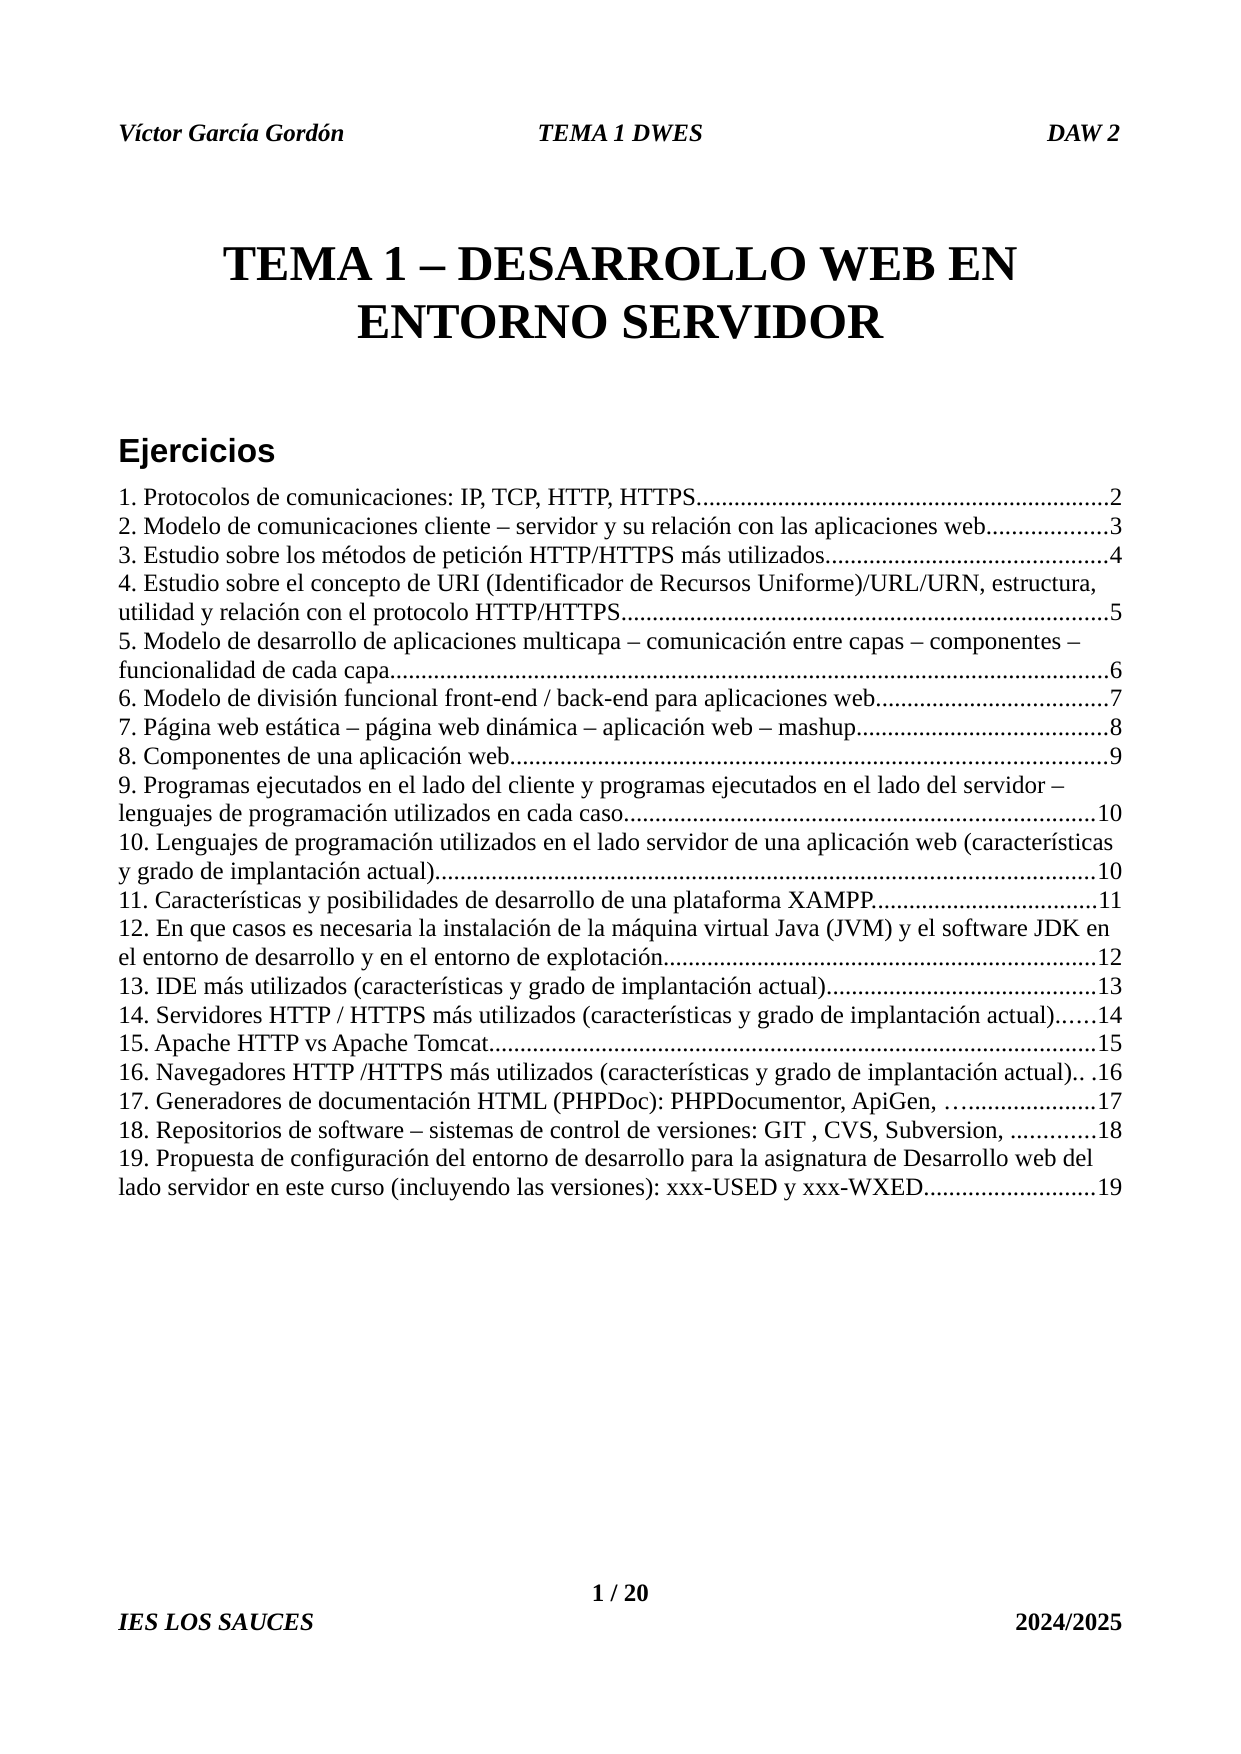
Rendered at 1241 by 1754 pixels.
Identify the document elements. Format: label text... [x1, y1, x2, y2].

text 4. Estudio sobre el concepto de URI (Identificador de Recursos Uniforme)/URL/URN, estructura, utilidad y relación con el protocolo HTTP/HTTPS. 5 [118, 568, 1122, 626]
text 11. Características y posibilidades de desarrollo de una plataforma XAMPP. 11 [118, 885, 1122, 913]
text 18. Repositorios de software – sistemas de control de versiones: GIT , CVS, Subversion, ... 18 [118, 1115, 1122, 1143]
text 7. Página web estática – página web dinámica – aplicación web – mashup. 8 [118, 712, 1122, 741]
text 9. Programas ejecutados en el lado del cliente y programas ejecutados en el lado del servidor – lenguajes de programación utilizados en cada caso. 10 [118, 770, 1122, 827]
text 14. Servidores HTTP / HTTPS más utilizados (características y grado de implantación actual). 14 [118, 1000, 1122, 1028]
text 16. Navegadores HTTP /HTTPS más utilizados (características y grado de implantación actual). 16 [118, 1057, 1122, 1086]
text 17. Generadores de documentación HTML (PHPDoc): PHPDocumentor, ApiGen, … 17 [118, 1086, 1122, 1115]
text 1. Protocolos de comunicaciones: IP, TCP, HTTP, HTTPS. 2 [118, 482, 1122, 511]
text 19. Propuesta de configuración del entorno de desarrollo para la asignatura de Desarrollo web del lado servidor en este curso (incluyendo las versiones): xxx-USED y xxx-WXED. 19 [118, 1143, 1122, 1201]
text 3. Estudio sobre los métodos de petición HTTP/HTTPS más utilizados. 4 [118, 540, 1122, 568]
text 12. En que casos es necesaria la instalación de la máquina virtual Java (JVM) y el software JDK en el entorno de desarrollo y en el entorno de explotación. 12 [118, 913, 1122, 971]
text 15. Apache HTTP vs Apache Tomcat 15 [118, 1028, 1122, 1057]
text TEMA 1 – DESARROLLO WEB EN ENTORNO SERVIDOR [118, 234, 1122, 349]
text 2. Modelo de comunicaciones cliente – servidor y su relación con las aplicaciones web. 3 [118, 511, 1122, 540]
text 10. Lenguajes de programación utilizados en el lado servidor de una aplicación web (características y grado de implantación actual). 10 [118, 827, 1122, 885]
subtitle Ejercicios [118, 431, 1122, 470]
text 8. Componentes de una aplicación web. 9 [118, 741, 1122, 770]
text 13. IDE más utilizados (características y grado de implantación actual). 13 [118, 971, 1122, 1000]
text 5. Modelo de desarrollo de aplicaciones multicapa – comunicación entre capas – componentes – funcionalidad de cada capa. 6 [118, 626, 1122, 683]
text 6. Modelo de división funcional front-end / back-end para aplicaciones web. 7 [118, 683, 1122, 712]
